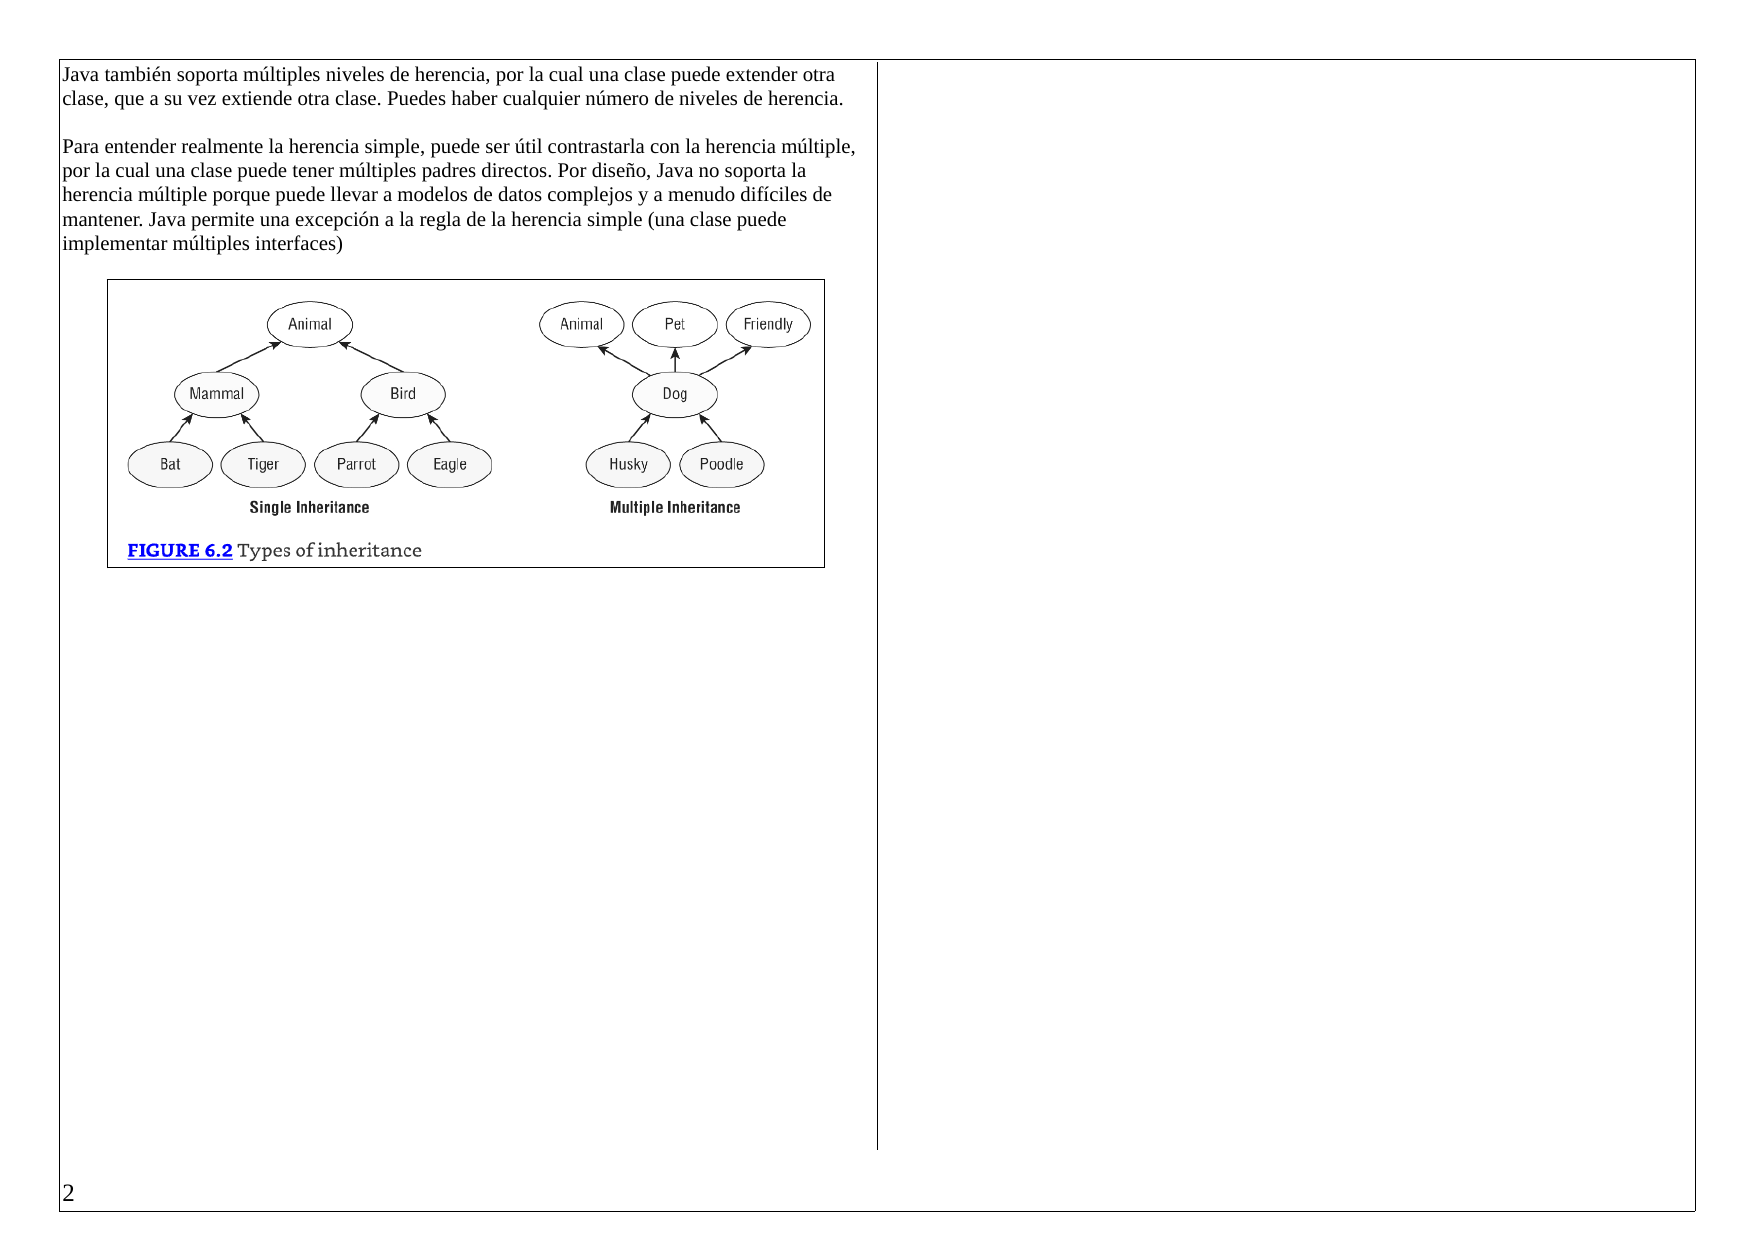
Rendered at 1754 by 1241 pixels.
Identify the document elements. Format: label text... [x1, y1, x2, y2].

picture [111, 283, 821, 564]
text Para entender realmente la herencia simple, puede ser útil contrastarla con la herencia múltiple, por la cual una clase puede tener múltiples padres directos. Por diseño, Java no soporta la herencia múltiple porque puede llevar a modelos de datos complejos y a menudo difíciles de mantener. Java permite una excepción a la regla de la herencia simple (una clase puede implementar múltiples interfaces) [62, 134, 869, 254]
text Java también soporta múltiples niveles de herencia, por la cual una clase puede extender otra clase, que a su vez extiende otra clase. Puedes haber cualquier número de niveles de herencia. [62, 62, 869, 110]
